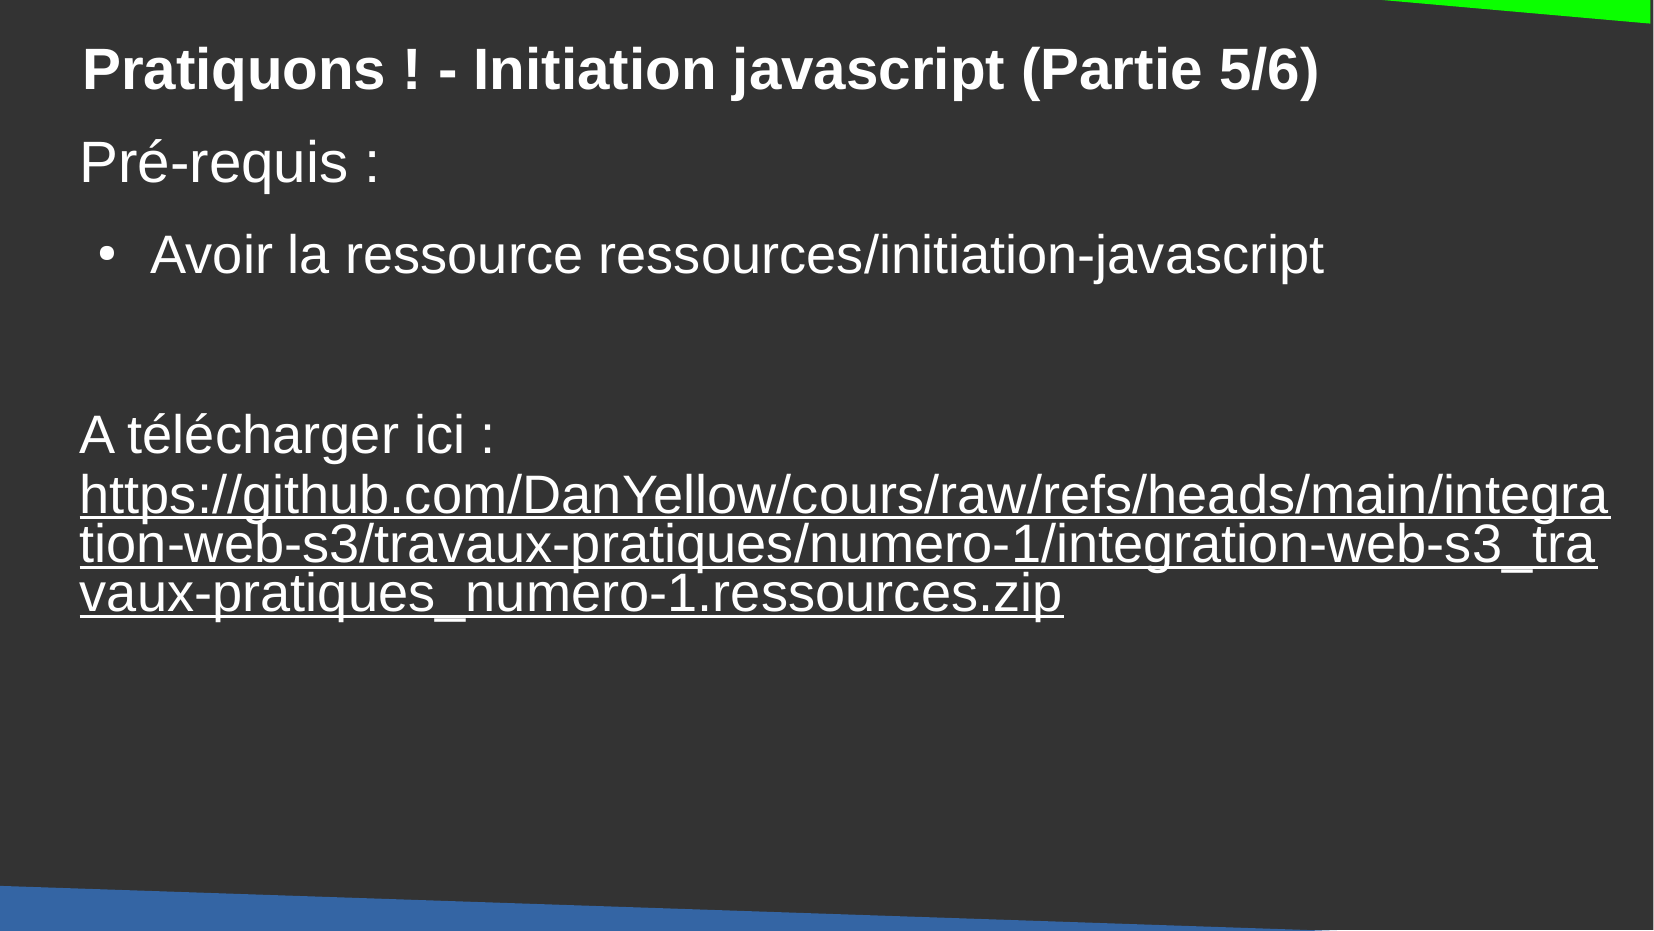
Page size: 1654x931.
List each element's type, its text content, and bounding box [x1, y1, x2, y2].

title Pratiquons ! - Initiation javascript (Partie 5/6) [82, 37, 1571, 114]
text_box [0, 885, 1337, 931]
text_box [1382, 0, 1651, 24]
list Pré-requis : Avoir la ressource ressources/initiation-javascript A télécharger ici : https://github.com/DanYellow/cours/raw/refs/heads/main/integration-web-s3/travaux-pratiques/numero-1/integration-web-s3_travaux-pratiques_numero-1.ressources.zip [79, 129, 1619, 715]
